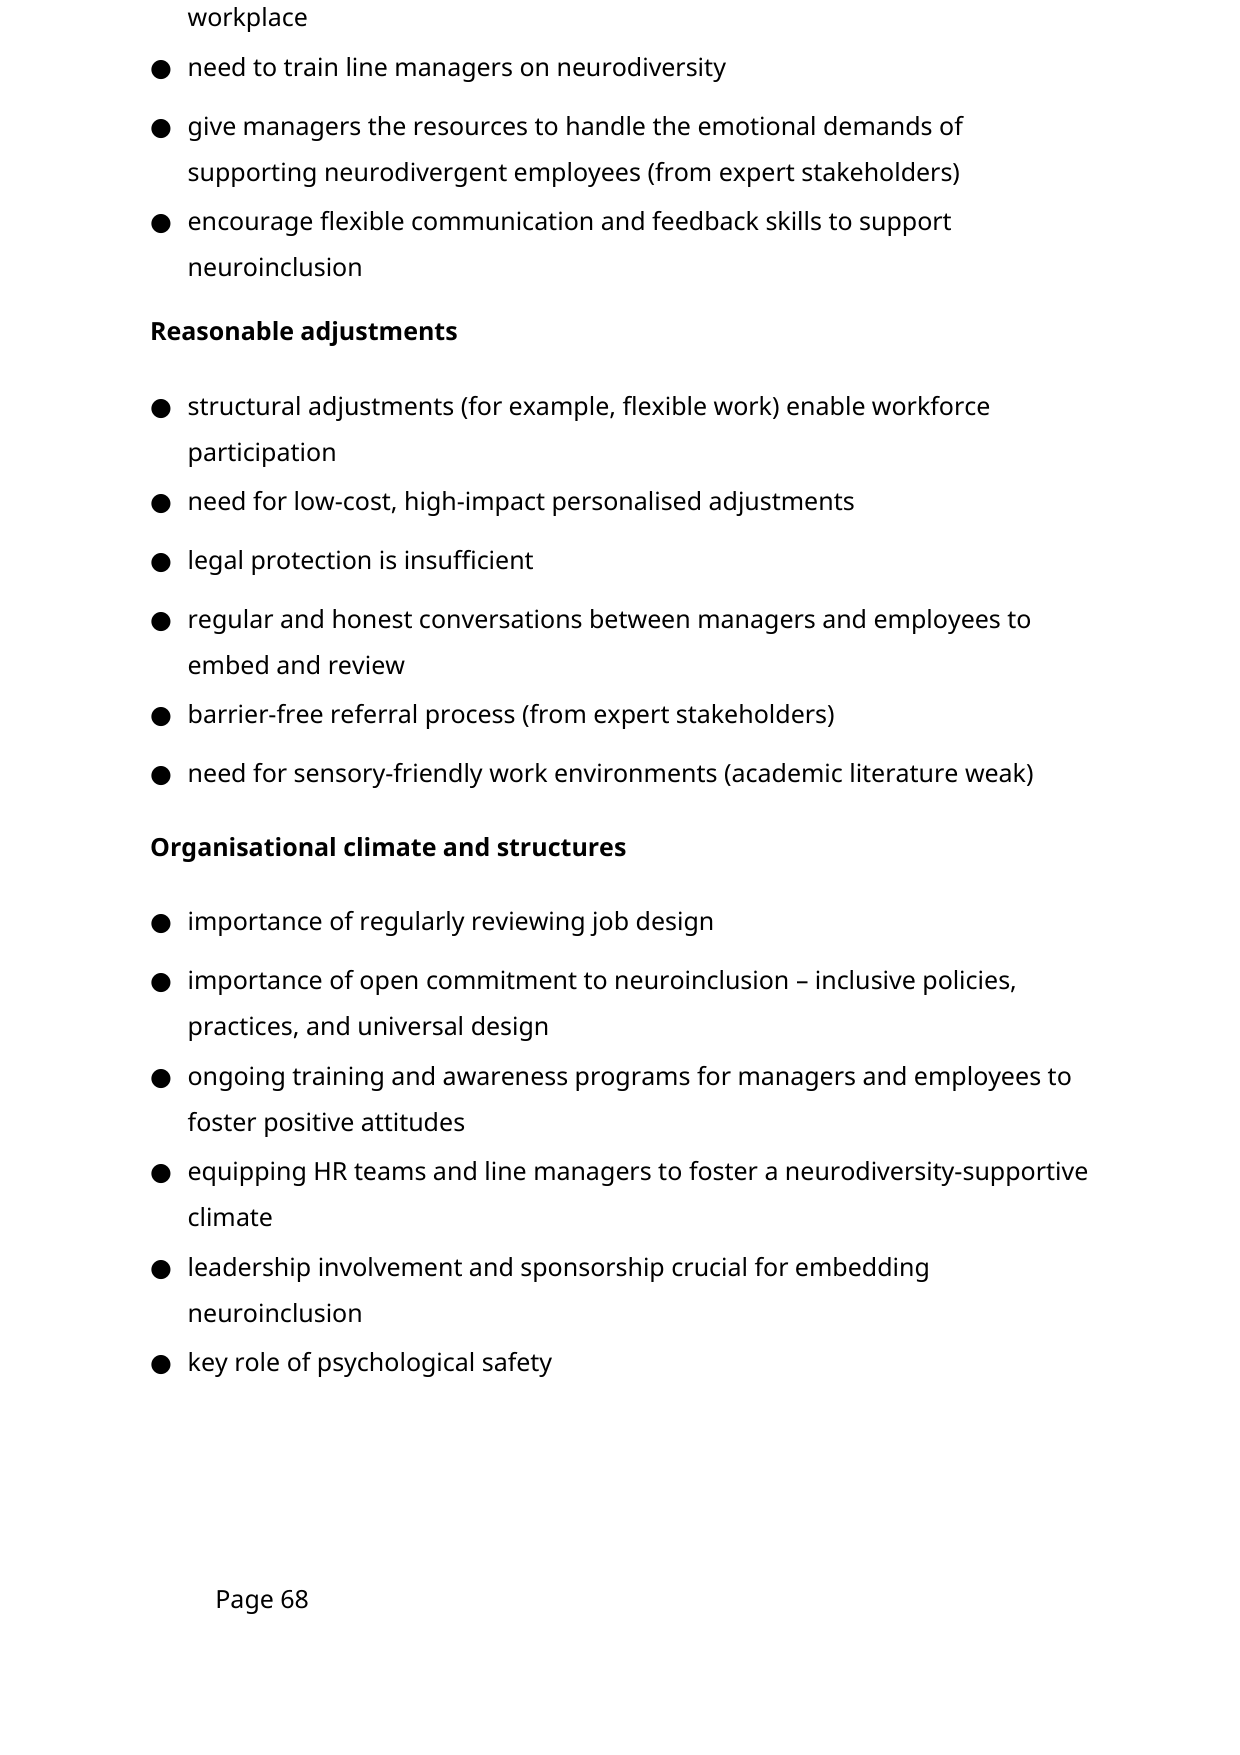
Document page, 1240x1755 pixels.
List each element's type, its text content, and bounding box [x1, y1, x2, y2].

list legal protection is insufficient [150, 533, 1089, 584]
list give managers the resources to handle the emotional demands of supporting neurodivergent employees (from expert stakeholders) [150, 98, 1089, 188]
list leadership involvement and sponsorship crucial for embedding neuroinclusion [150, 1239, 1089, 1330]
subtitle Organisational climate and structures [150, 830, 1089, 864]
list importance of open commitment to neuroinclusion – inclusive policies, practices, and universal design [150, 953, 1089, 1043]
list need for sensory-friendly work environments (academic literature weak) [150, 746, 1089, 797]
list encourage flexible communication and feedback skills to support neuroinclusion [150, 193, 1089, 284]
list structural adjustments (for example, flexible work) enable workforce participation [150, 378, 1089, 469]
list need for low-cost, high-impact personalised adjustments [150, 474, 1089, 525]
list equipping HR teams and line managers to foster a neurodiversity-supportive climate [150, 1144, 1089, 1234]
list need to train line managers on neurodiversity [150, 39, 1089, 90]
list importance of regularly reviewing job design [150, 894, 1089, 945]
list ongoing training and awareness programs for managers and employees to foster positive attitudes [150, 1048, 1089, 1139]
list workplace [150, 0, 1089, 34]
list barrier-free referral process (from expert stakeholders) [150, 687, 1089, 738]
list key role of psychological safety [150, 1335, 1089, 1386]
list regular and honest conversations between managers and employees to embed and review [150, 591, 1089, 682]
subtitle Reasonable adjustments [150, 314, 1089, 348]
